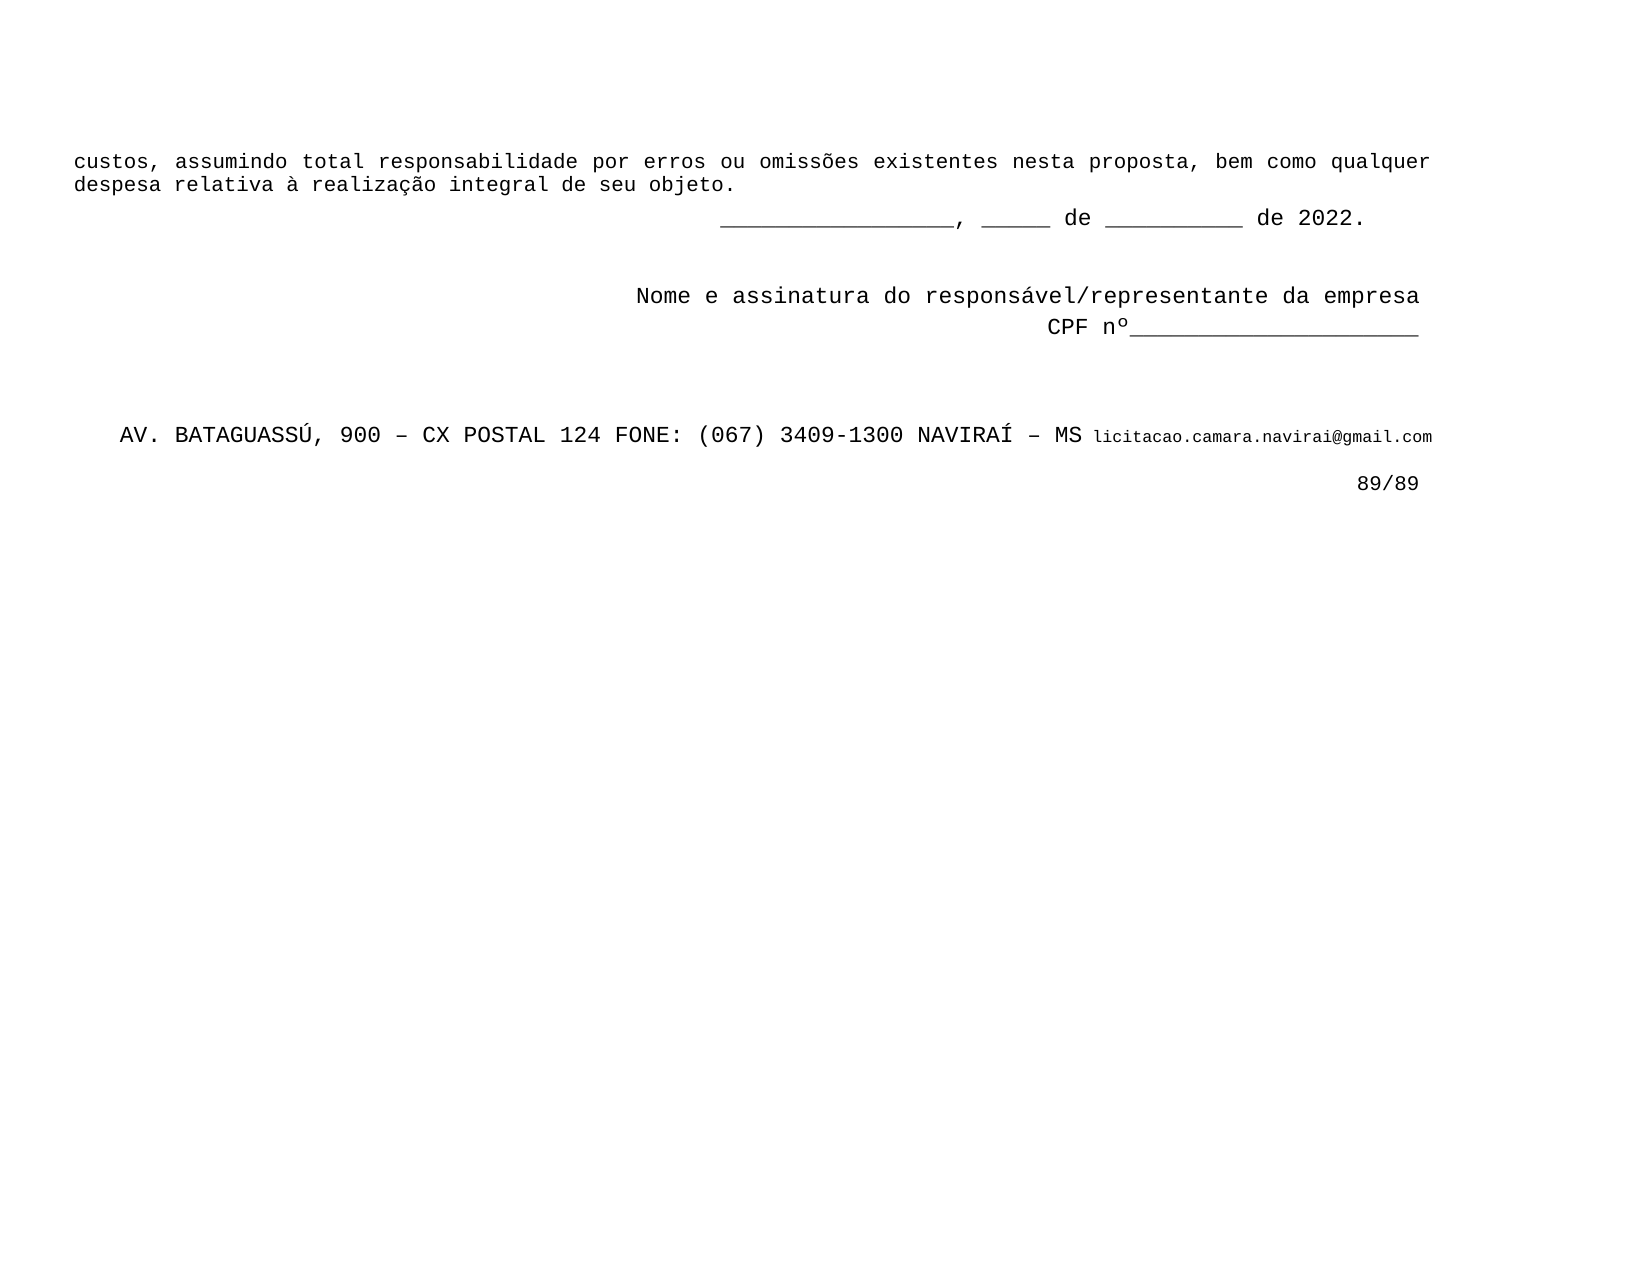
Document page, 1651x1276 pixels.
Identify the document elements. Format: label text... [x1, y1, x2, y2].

text Nome e assinatura do responsável/representante da empresa [71, 285, 1433, 311]
text _________________, _____ de __________ de 2022. [70, 203, 1445, 232]
text CPF nº_____________________ [71, 313, 1433, 342]
text 89/89 [70, 473, 1432, 496]
text custos, assumindo total responsabilidade por erros ou omissões existentes nesta proposta, bem como qualquer despesa relativa à realização integral de seu objeto. [73, 150, 1431, 199]
text AV. BATAGUASSÚ, 900 – CX POSTAL 124 FONE: (067) 3409-1300 NAVIRAÍ – MS licitacao.camara.navirai@gmail.com [119, 424, 1445, 450]
